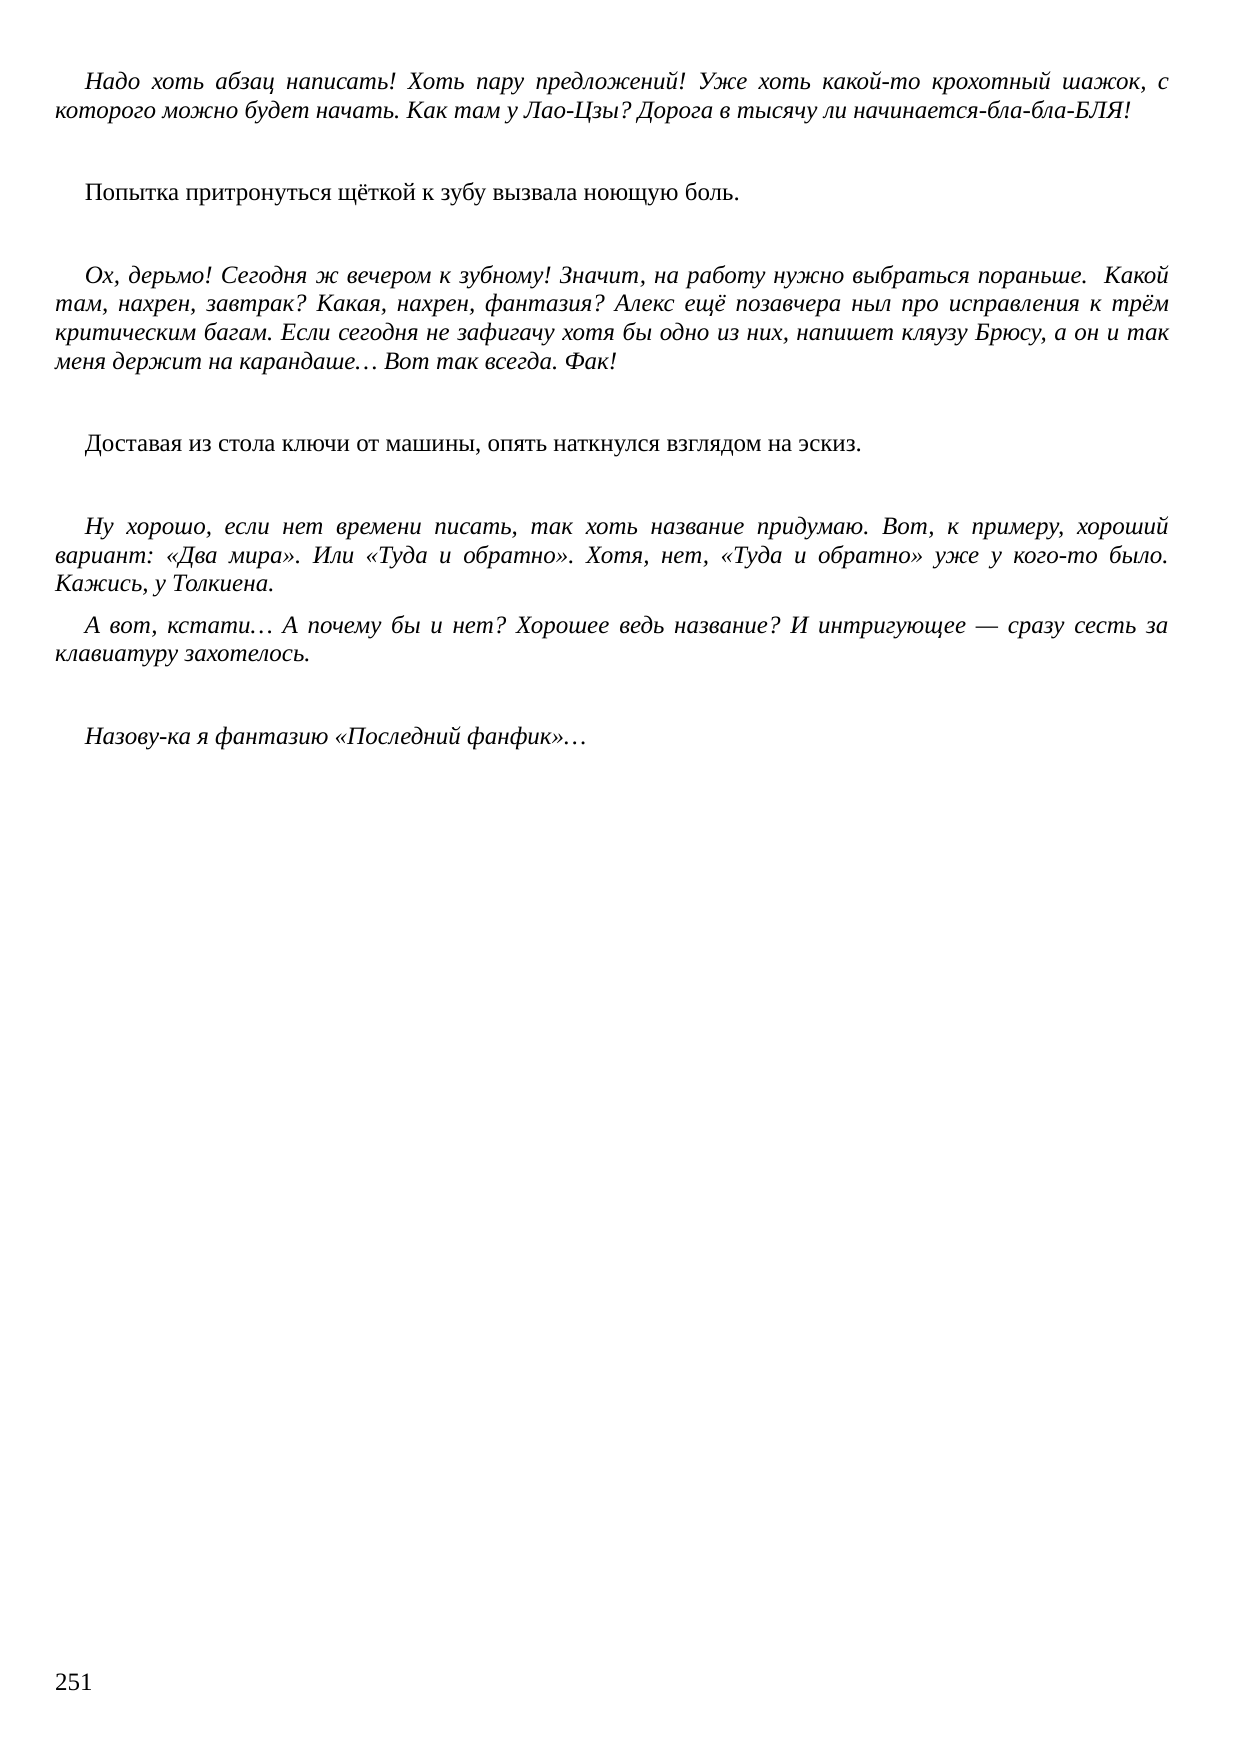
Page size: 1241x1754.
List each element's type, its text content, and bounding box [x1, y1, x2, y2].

text Попытка притронуться щёткой к зубу вызвала ноющую боль. [55, 177, 1173, 206]
text Ну хорошо, если нет времени писать, так хоть название придумаю. Вот, к примеру, хороший вариант: «Два мира». Или «Туда и обратно». Хотя, нет, «Туда и обратно» уже у кого-то было. Кажись, у Толкиена. [55, 511, 1173, 597]
text Надо хоть абзац написать! Хоть пару предложений! Уже хоть какой-то крохотный шажок, с которого можно будет начать. Как там у Лао-Цзы? Дорога в тысячу ли начинается-бла-бла-БЛЯ! [55, 66, 1173, 123]
text Доставая из стола ключи от машины, опять наткнулся взглядом на эскиз. [55, 428, 1173, 457]
text А вот, кстати… А почему бы и нет? Хорошее ведь название? И интригующее — сразу сесть за клавиатуру захотелось. [55, 610, 1173, 667]
text Назову-ка я фантазию «Последний фанфик»… [55, 721, 1173, 750]
text Ох, дерьмо! Сегодня ж вечером к зубному! Значит, на работу нужно выбраться пораньше. Какой там, нахрен, завтрак? Какая, нахрен, фантазия? Алекс ещё позавчера ныл про исправления к трём критическим багам. Если сегодня не зафигачу хотя бы одно из них, напишет кляузу Брюсу, а он и так меня держит на карандаше… Вот так всегда. Фак! [55, 260, 1173, 375]
